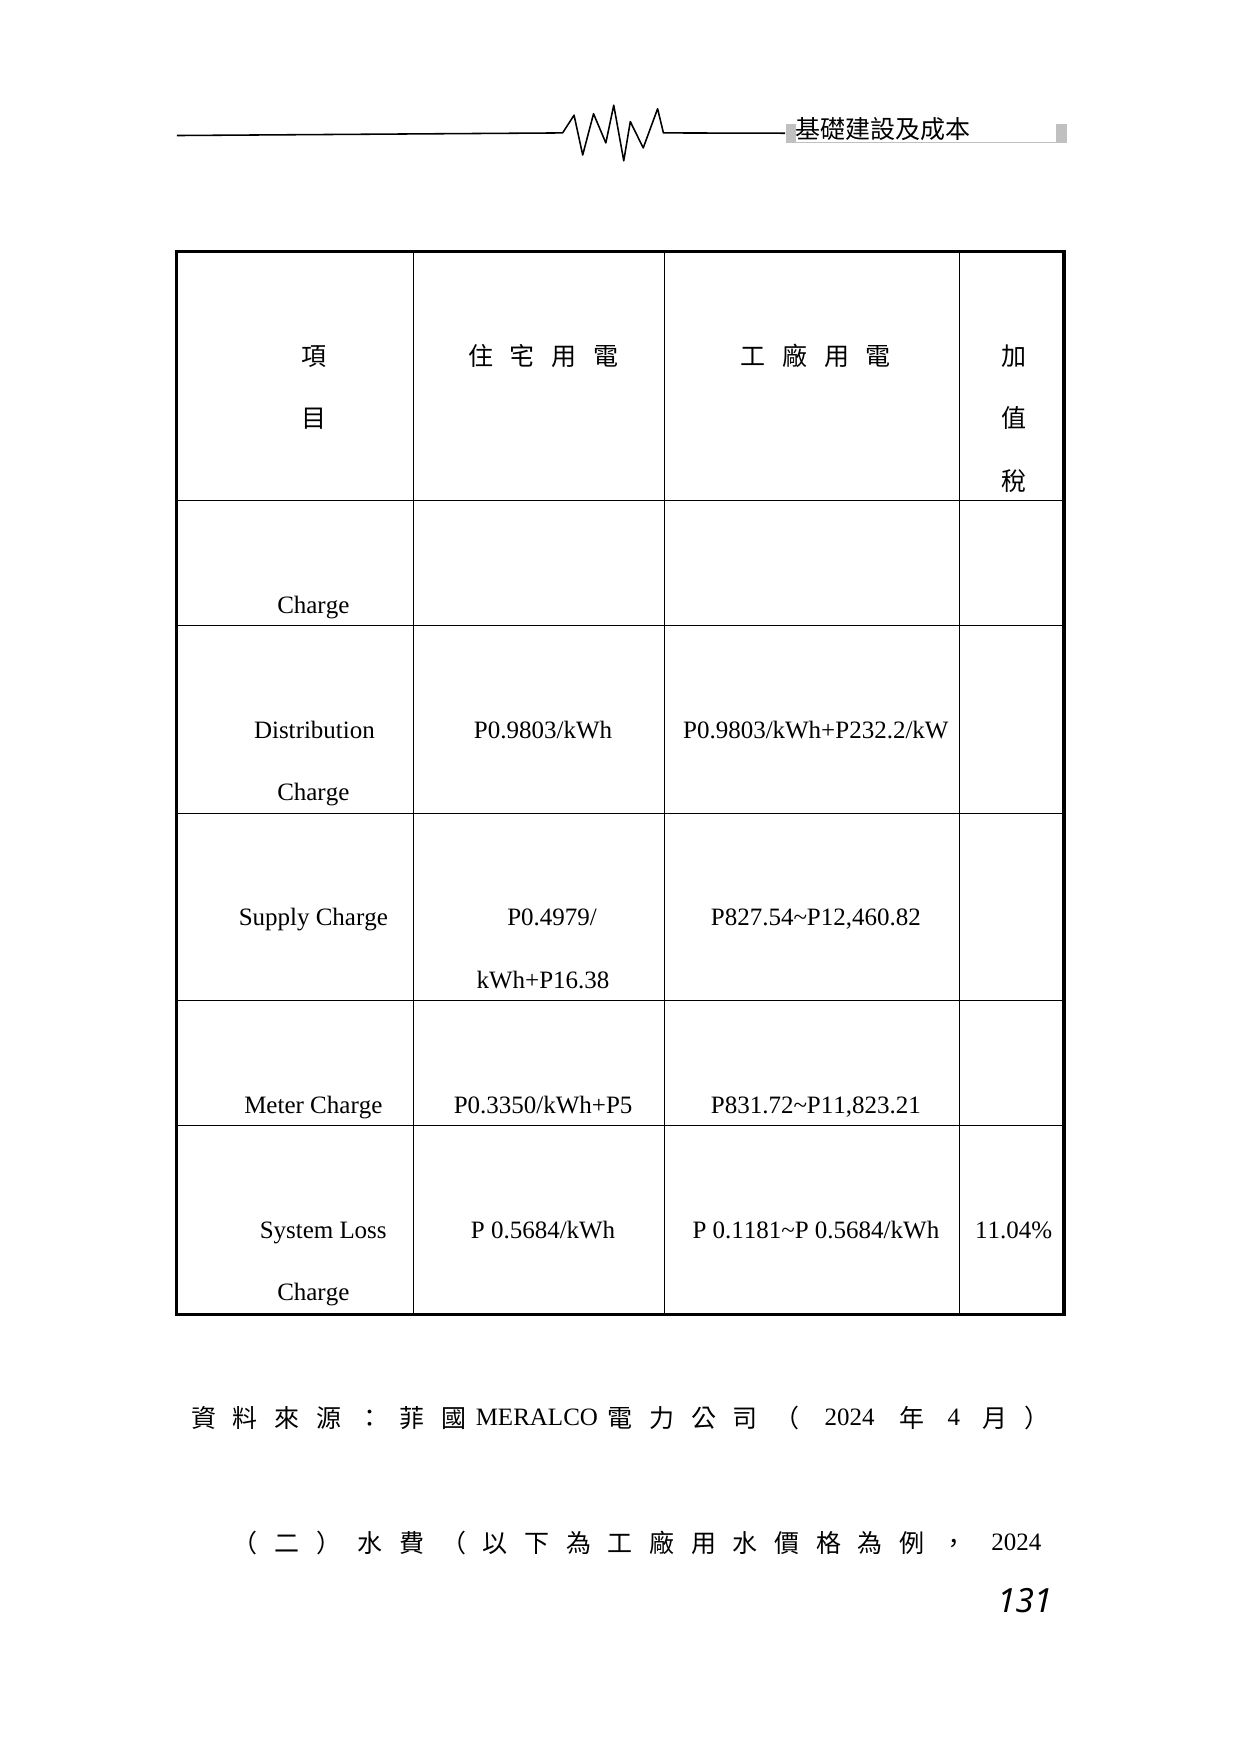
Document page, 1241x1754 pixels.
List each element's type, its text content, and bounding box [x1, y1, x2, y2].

table_cell 11.04% [960, 1126, 1062, 1313]
table_header 工廠用電 [665, 253, 959, 500]
table_cell [665, 501, 959, 625]
table_cell System Loss Charge [178, 1126, 413, 1313]
table_cell P0.4979/kWh+P16.38 [414, 814, 664, 1000]
text 資料來源：菲國MERALCO電力公司（2024年4月） [183, 1375, 1058, 1438]
table_cell [960, 814, 1062, 1000]
table_cell Distribution Charge [178, 626, 413, 813]
table_cell [960, 1001, 1062, 1125]
table_cell Charge [178, 501, 413, 625]
text （二）水費（以下為工廠用水價格為例，2024 [207, 1500, 1058, 1563]
table_cell P0.9803/kWh [414, 626, 664, 813]
table_header 項 目 [178, 253, 413, 500]
table_cell P 0.1181~P 0.5684/kWh [665, 1126, 959, 1313]
table_cell P0.9803/kWh+P232.2/kW [665, 626, 959, 813]
table_cell [414, 501, 664, 625]
table_cell Meter Charge [178, 1001, 413, 1125]
table_cell [960, 626, 1062, 813]
table_cell P 0.5684/kWh [414, 1126, 664, 1313]
table_cell Supply Charge [178, 814, 413, 1000]
table_cell P831.72~P11,823.21 [665, 1001, 959, 1125]
table_cell P827.54~P12,460.82 [665, 814, 959, 1000]
table_cell [960, 501, 1062, 625]
table_header 住宅用電 [414, 253, 664, 500]
table_header 加值稅 [960, 253, 1062, 500]
table_cell P0.3350/kWh+P5 [414, 1001, 664, 1125]
